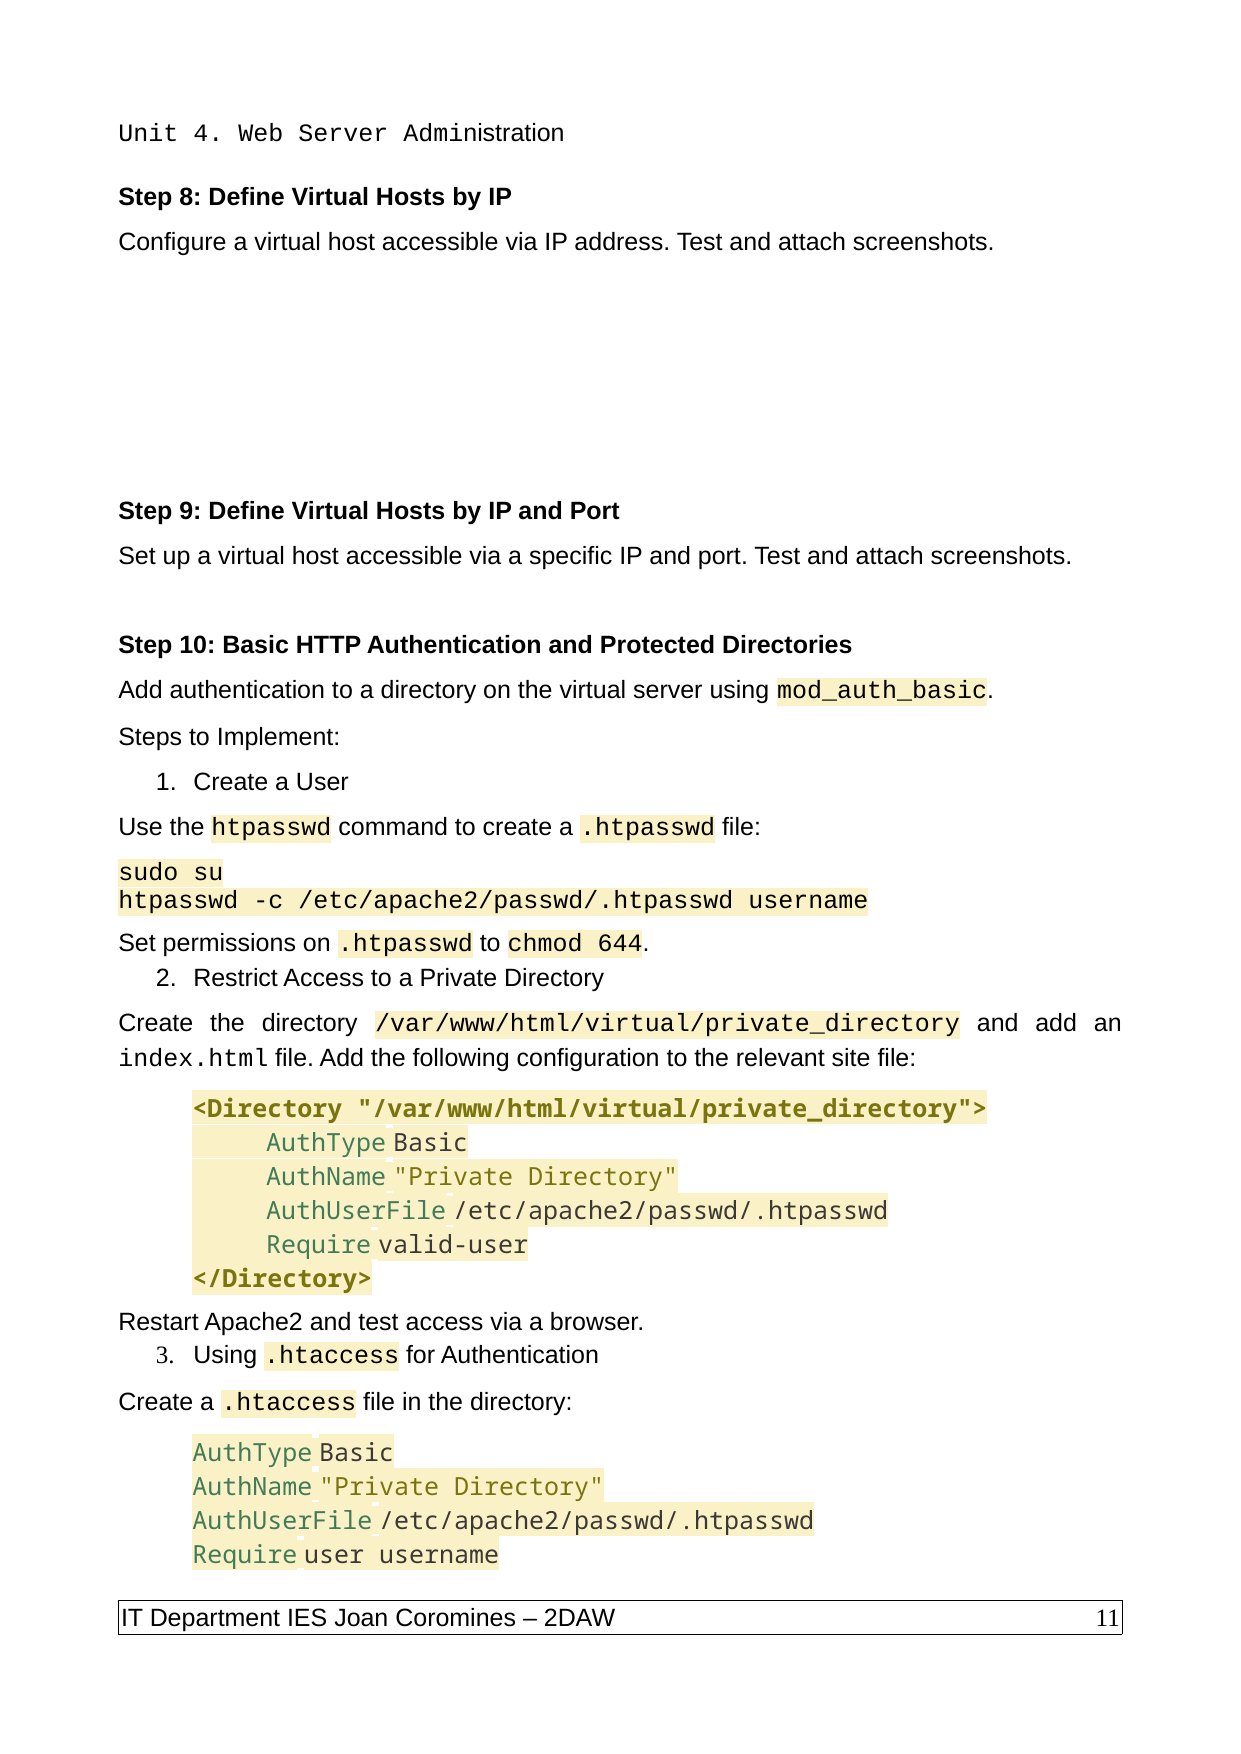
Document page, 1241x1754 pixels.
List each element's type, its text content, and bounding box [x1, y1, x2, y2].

list Restrict Access to a Private Directory [156, 963, 1122, 992]
text AuthUserFile /etc/apache2/passwd/.htpasswd [192, 1193, 1122, 1227]
text sudo su [118, 859, 1122, 887]
text Require valid-user [192, 1227, 1122, 1261]
text AuthName "Private Directory" [192, 1468, 1122, 1502]
text Configure a virtual host accessible via IP address. Test and attach screenshots. [118, 227, 1122, 256]
list Create a User [156, 767, 1122, 796]
text AuthType Basic [192, 1434, 1122, 1468]
text Add authentication to a directory on the virtual server using mod_auth_basic. [118, 675, 1122, 706]
text <Directory "/var/www/html/virtual/private_directory"> [192, 1090, 1122, 1124]
text Create the directory /var/www/html/virtual/private_directory and add an index.html file. Add the following configuration to the relevant site file: [118, 1008, 1122, 1074]
text Require user username [192, 1536, 1122, 1570]
list Using .htaccess for Authentication [156, 1339, 1122, 1371]
text Set permissions on .htpasswd to chmod 644. [118, 928, 1122, 958]
text Steps to Implement: [118, 722, 1122, 751]
text htpasswd -c /etc/apache2/passwd/.htpasswd username [118, 887, 1122, 916]
text AuthType Basic [192, 1124, 1122, 1158]
text Step 9: Define Virtual Hosts by IP and Port [118, 496, 1122, 524]
text Use the htpasswd command to create a .htpasswd file: [118, 812, 1122, 843]
text AuthUserFile /etc/apache2/passwd/.htpasswd [192, 1502, 1122, 1536]
text Restart Apache2 and test access via a browser. [118, 1307, 1122, 1335]
text AuthName "Private Directory" [192, 1158, 1122, 1193]
text </Directory> [192, 1261, 1122, 1295]
text Step 10: Basic HTTP Authentication and Protected Directories [118, 630, 1122, 659]
text Set up a virtual host accessible via a specific IP and port. Test and attach screenshots. [118, 541, 1122, 569]
text Create a .htaccess file in the directory: [118, 1387, 1122, 1418]
text Step 8: Define Virtual Hosts by IP [118, 182, 1122, 211]
